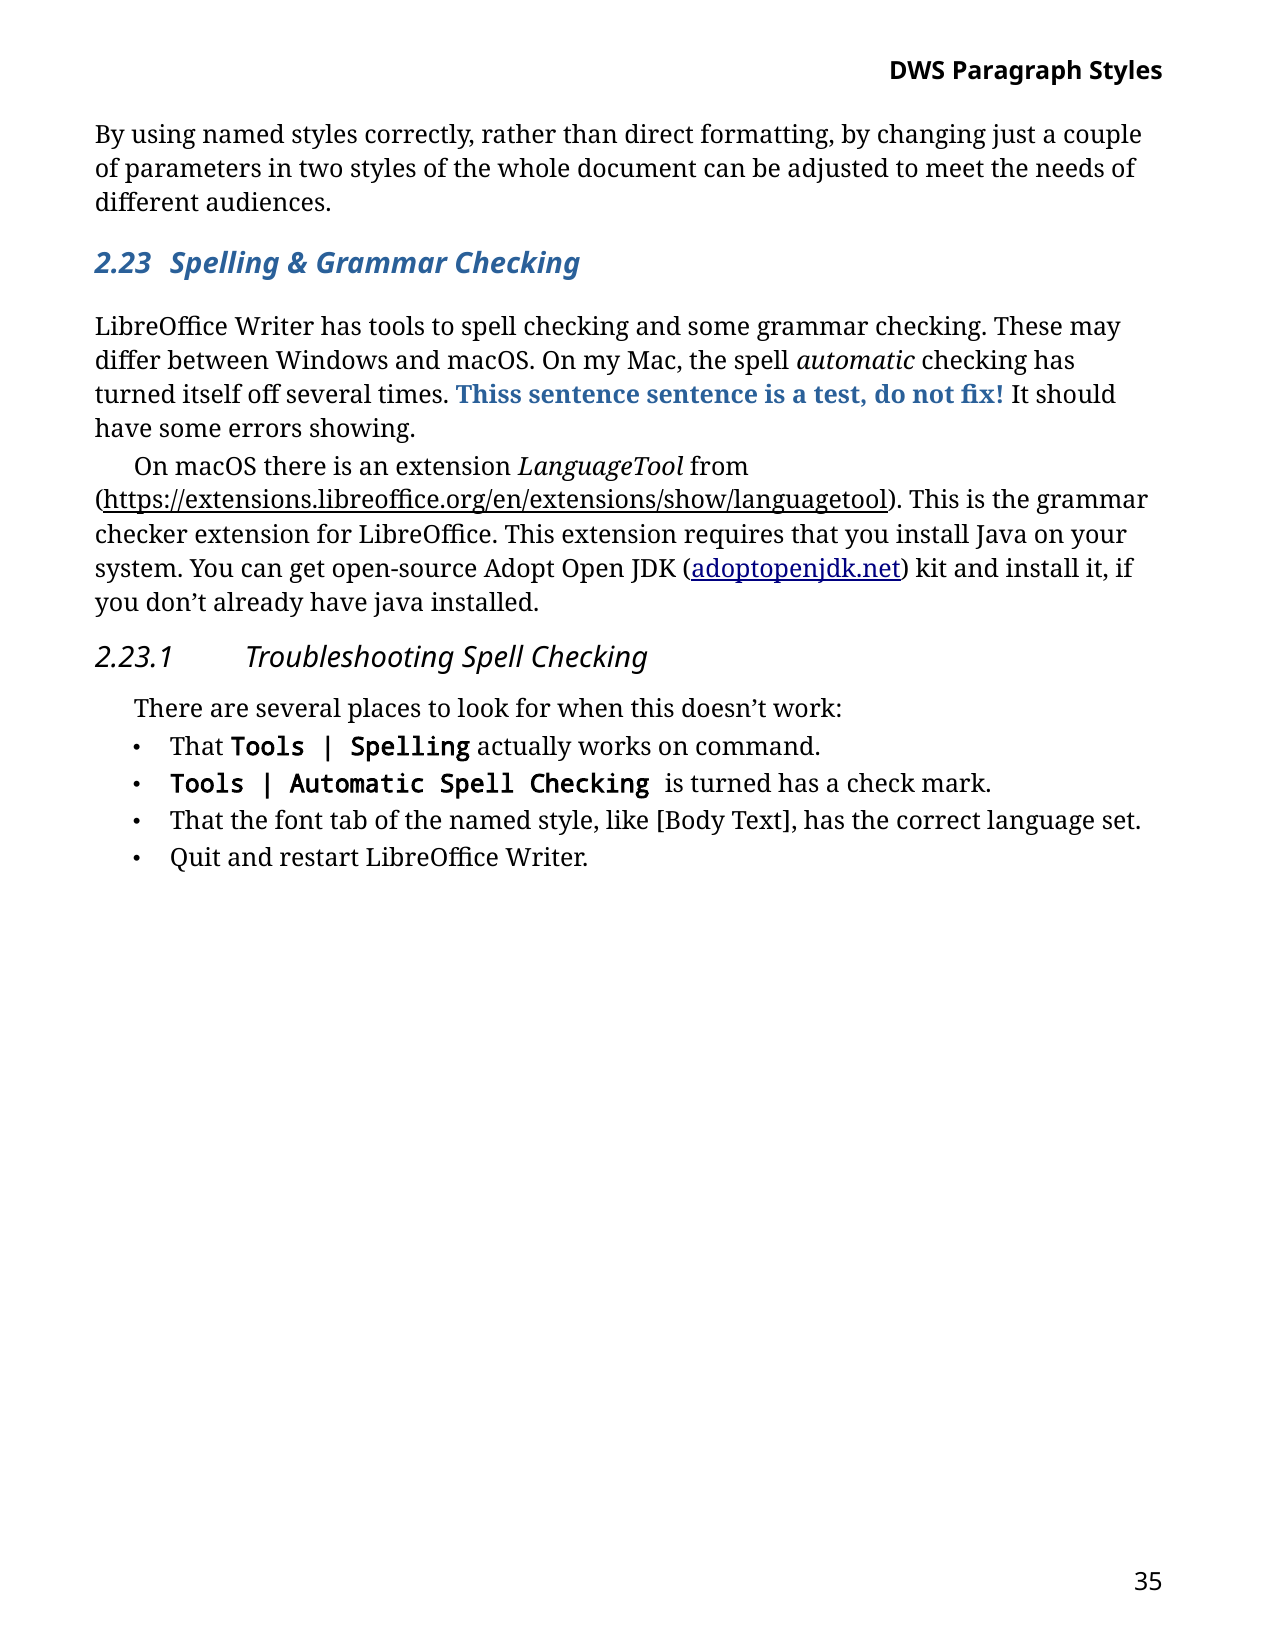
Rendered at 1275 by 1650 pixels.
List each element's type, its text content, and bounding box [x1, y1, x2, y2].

subtitle Spelling & Grammar Checking [94, 242, 1162, 282]
text By using named styles correctly, rather than direct formatting, by changing just a couple of parameters in two styles of the whole document can be adjusted to meet the needs of different audiences. [94, 117, 1162, 219]
list Tools | Automatic Spell Checking is turned has a check mark. [132, 765, 1162, 799]
list That Tools | Spelling actually works on command. [132, 728, 1162, 762]
list Quit and restart LibreOffice Writer. [132, 839, 1162, 873]
subtitle Troubleshooting Spell Checking [94, 636, 1162, 676]
text On macOS there is an extension LanguageTool from (https://extensions.libreoffice.org/en/extensions/show/languagetool). This is the grammar checker extension for LibreOffice. This extension requires that you install Java on your system. You can get open-source Adopt Open JDK (adoptopenjdk.net) kit and install it, if you don’t already have java installed. [94, 448, 1162, 618]
list That the font tab of the named style, like [Body Text], has the correct language set. [132, 802, 1162, 836]
text There are several places to look for when this doesn’t work: [94, 691, 1162, 725]
text LibreOffice Writer has tools to spell checking and some grammar checking. These may differ between Windows and macOS. On my Mac, the spell automatic checking has turned itself off several times. Thiss sentence sentence is a test, do not fix! It should have some errors showing. [94, 309, 1162, 445]
